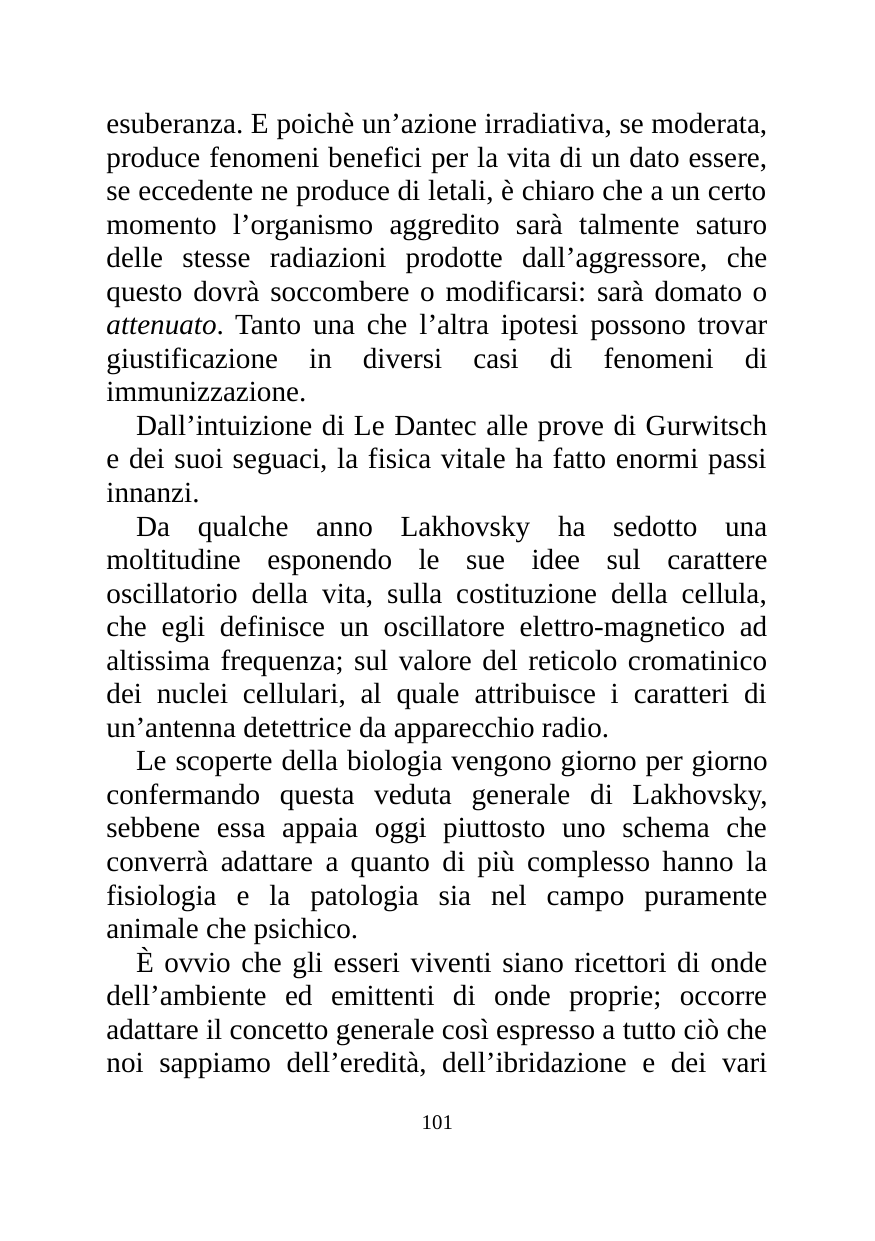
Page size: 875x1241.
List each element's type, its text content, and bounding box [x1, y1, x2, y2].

text È ovvio che gli esseri viventi siano ricettori di onde dell’ambiente ed emittenti di onde proprie; occorre adattare il concetto generale così espresso a tutto ciò che noi sappiamo dell’eredità, dell’ibridazione e dei vari [106, 945, 768, 1079]
text Le scoperte della biologia vengono giorno per giorno confermando questa veduta generale di Lakhovsky, sebbene essa appaia oggi piuttosto uno schema che converrà adattare a quanto di più complesso hanno la fisiologia e la patologia sia nel campo puramente animale che psichico. [106, 743, 768, 945]
text Dall’intuizione di Le Dantec alle prove di Gurwitsch e dei suoi seguaci, la fisica vitale ha fatto enormi passi innanzi. [106, 408, 768, 509]
text esuberanza. E poichè un’azione irradiativa, se moderata, produce fenomeni benefici per la vita di un dato essere, se eccedente ne produce di letali, è chiaro che a un certo momento l’organismo aggredito sarà talmente saturo delle stesse radiazioni prodotte dall’aggressore, che questo dovrà soccombere o modificarsi: sarà domato o attenuato. Tanto una che l’altra ipotesi possono trovar giustificazione in diversi casi di fenomeni di immunizzazione. [106, 106, 768, 408]
text Da qualche anno Lakhovsky ha sedotto una moltitudine esponendo le sue idee sul carattere oscillatorio della vita, sulla costituzione della cellula, che egli definisce un oscillatore elettro-magnetico ad altissima frequenza; sul valore del reticolo cromatinico dei nuclei cellulari, al quale attribuisce i caratteri di un’antenna detettrice da apparecchio radio. [106, 509, 768, 743]
